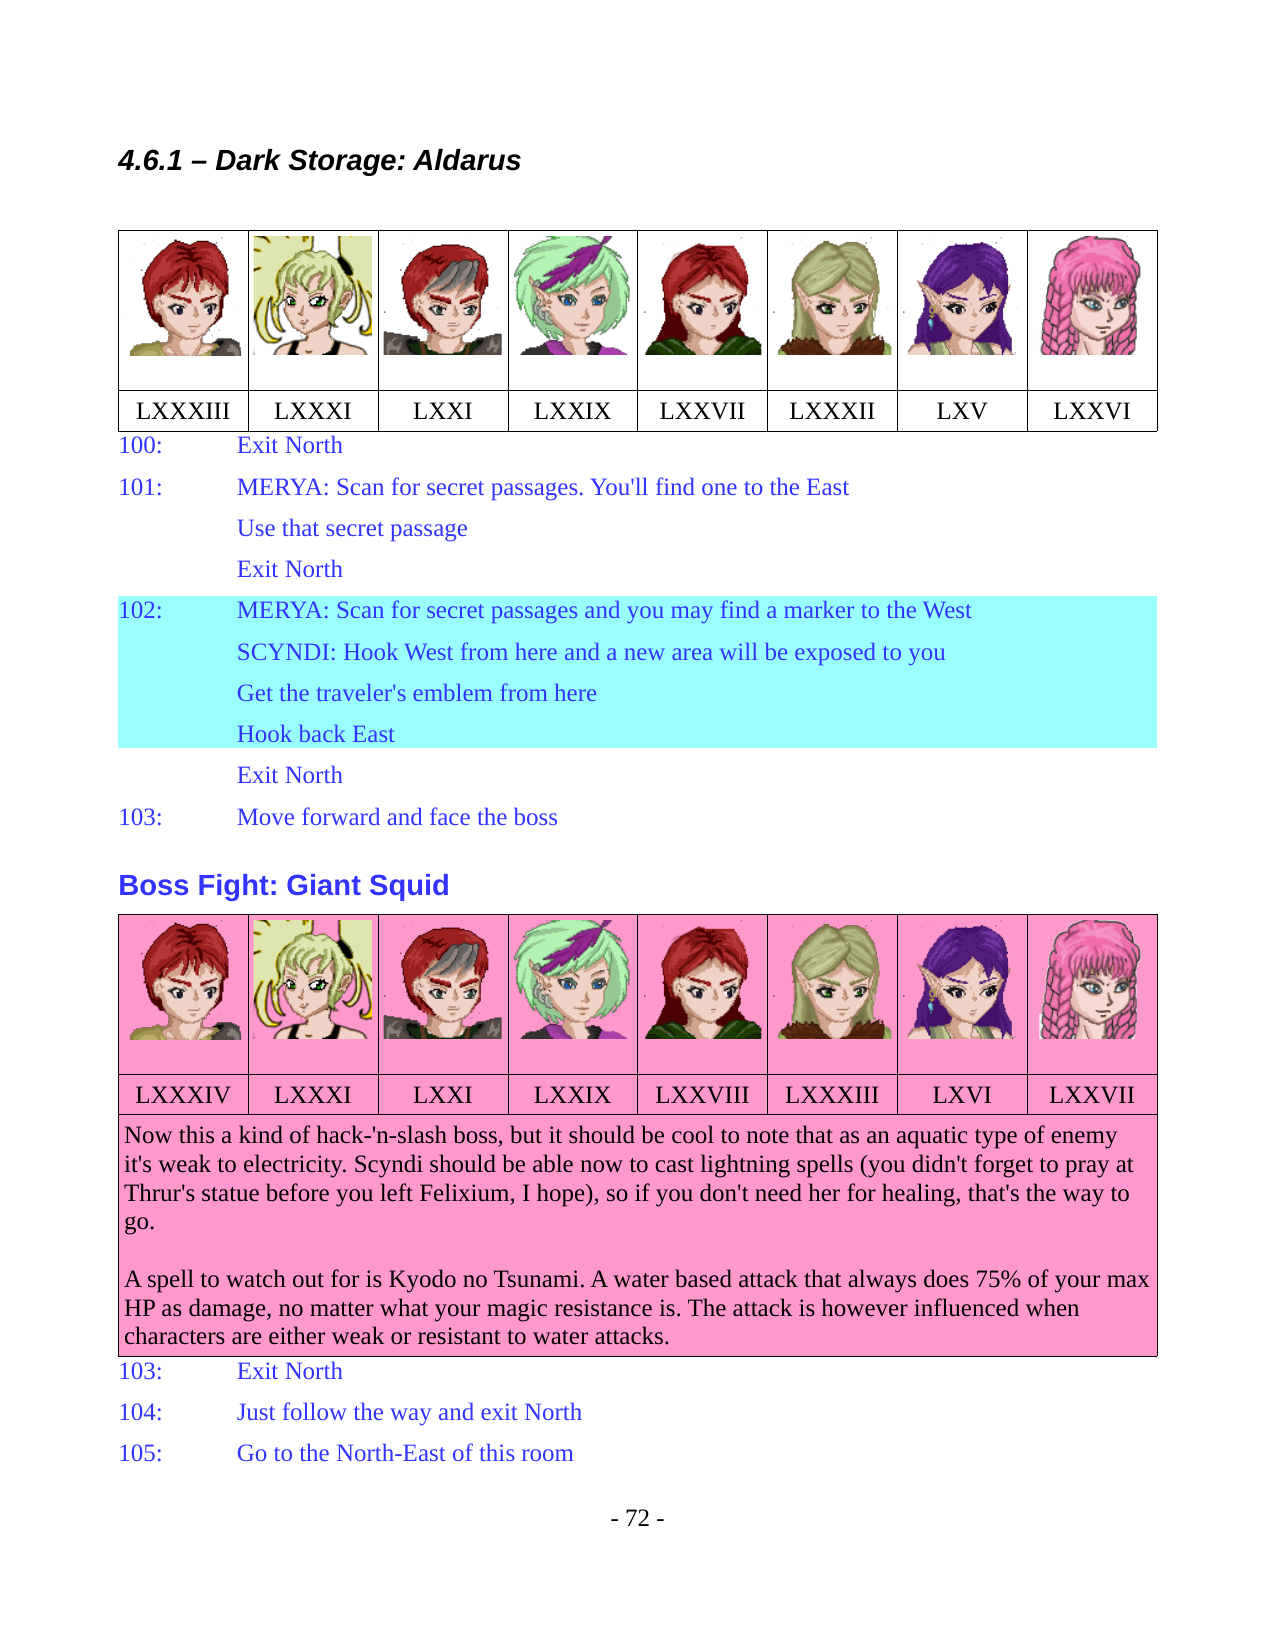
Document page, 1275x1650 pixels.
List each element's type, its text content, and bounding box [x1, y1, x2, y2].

table_header [638, 915, 767, 1038]
table_cell LXXXI [249, 1075, 378, 1114]
table_cell LXXVII [638, 391, 767, 431]
table_cell LXXIX [509, 1075, 637, 1114]
text 101: MERYA: Scan for secret passages. You'll find one to the East [118, 472, 1157, 501]
table_header [509, 915, 637, 1074]
text 105: Go to the North-East of this room [118, 1438, 1157, 1467]
subtitle Boss Fight: Giant Squid [118, 868, 1157, 902]
table_cell LXXIX [509, 391, 637, 431]
text SCYNDI: Hook West from here and a new area will be exposed to you [118, 637, 1157, 666]
table_header [379, 915, 508, 1074]
table_header [379, 355, 508, 390]
table_header [638, 1039, 767, 1074]
picture [1032, 236, 1152, 355]
picture [643, 236, 762, 355]
table_cell LXXI [379, 391, 508, 431]
table_cell LXXXII [768, 391, 897, 431]
table_header [638, 231, 767, 390]
table_header [768, 915, 897, 1074]
table_header [509, 355, 637, 390]
table_header [379, 231, 508, 354]
table_header [1028, 231, 1157, 390]
table_header [119, 1040, 248, 1074]
table_header [119, 231, 248, 390]
picture [1032, 920, 1152, 1039]
table_cell LXXXIV [119, 1075, 248, 1114]
text 104: Just follow the way and exit North [118, 1397, 1157, 1426]
picture [772, 920, 892, 1039]
picture [513, 236, 632, 355]
text Exit North [118, 554, 1157, 583]
table_header [119, 915, 248, 1039]
text 103: Move forward and face the boss [118, 802, 1157, 831]
table_header [1028, 1039, 1157, 1074]
subtitle 4.6.1 – Dark Storage: Aldarus [118, 143, 1157, 177]
table_cell LXXVI [1028, 391, 1157, 431]
picture [253, 236, 372, 355]
table_header [509, 231, 637, 354]
table_header [898, 915, 1027, 1074]
picture [902, 920, 1022, 1039]
picture [383, 236, 502, 355]
table_cell Now this a kind of hack-'n-slash boss, but it should be cool to note that as an aquatic type of enemy it's weak to electricity. Scyndi should be able now to cast lightning spells (you didn't forget to pray at Thrur's statue before you left Felixium, I hope), so if you don't need her for healing, that's the way to go. A spell to watch out for is Kyodo no Tsunami. A water based attack that always does 75% of your max HP as damage, no matter what your magic resistance is. The attack is however influenced when characters are either weak or resistant to water attacks. [119, 1115, 1157, 1356]
picture [383, 920, 502, 1039]
picture [902, 236, 1022, 355]
table_cell LXV [898, 391, 1027, 431]
text 103: Exit North [118, 1357, 1157, 1385]
table_header [898, 231, 1027, 354]
table_cell LXXXIII [768, 1075, 897, 1114]
picture [643, 920, 762, 1039]
table_header [249, 231, 378, 354]
picture [253, 920, 372, 1039]
text 102: MERYA: Scan for secret passages and you may find a marker to the West [118, 596, 1157, 624]
table_header [249, 355, 378, 390]
table_cell LXXXI [249, 391, 378, 431]
picture [772, 236, 892, 355]
text Hook back East [118, 719, 1157, 748]
table_header [768, 355, 897, 390]
table_cell LXXXIII [119, 391, 248, 431]
table_header [898, 355, 1027, 390]
table_header [768, 231, 897, 354]
table_header [1028, 915, 1157, 1038]
picture [124, 920, 242, 1040]
table_cell LXXI [379, 1075, 508, 1114]
table_cell LXXVII [1028, 1075, 1157, 1114]
text Exit North [118, 761, 1157, 789]
table_cell LXVI [898, 1075, 1027, 1114]
picture [513, 920, 632, 1039]
table_cell LXXVIII [638, 1075, 767, 1114]
table_header [249, 915, 378, 1074]
text 100: Exit North [118, 432, 1157, 459]
picture [124, 236, 242, 356]
text Get the traveler's emblem from here [118, 678, 1157, 707]
text Use that secret passage [118, 513, 1157, 542]
